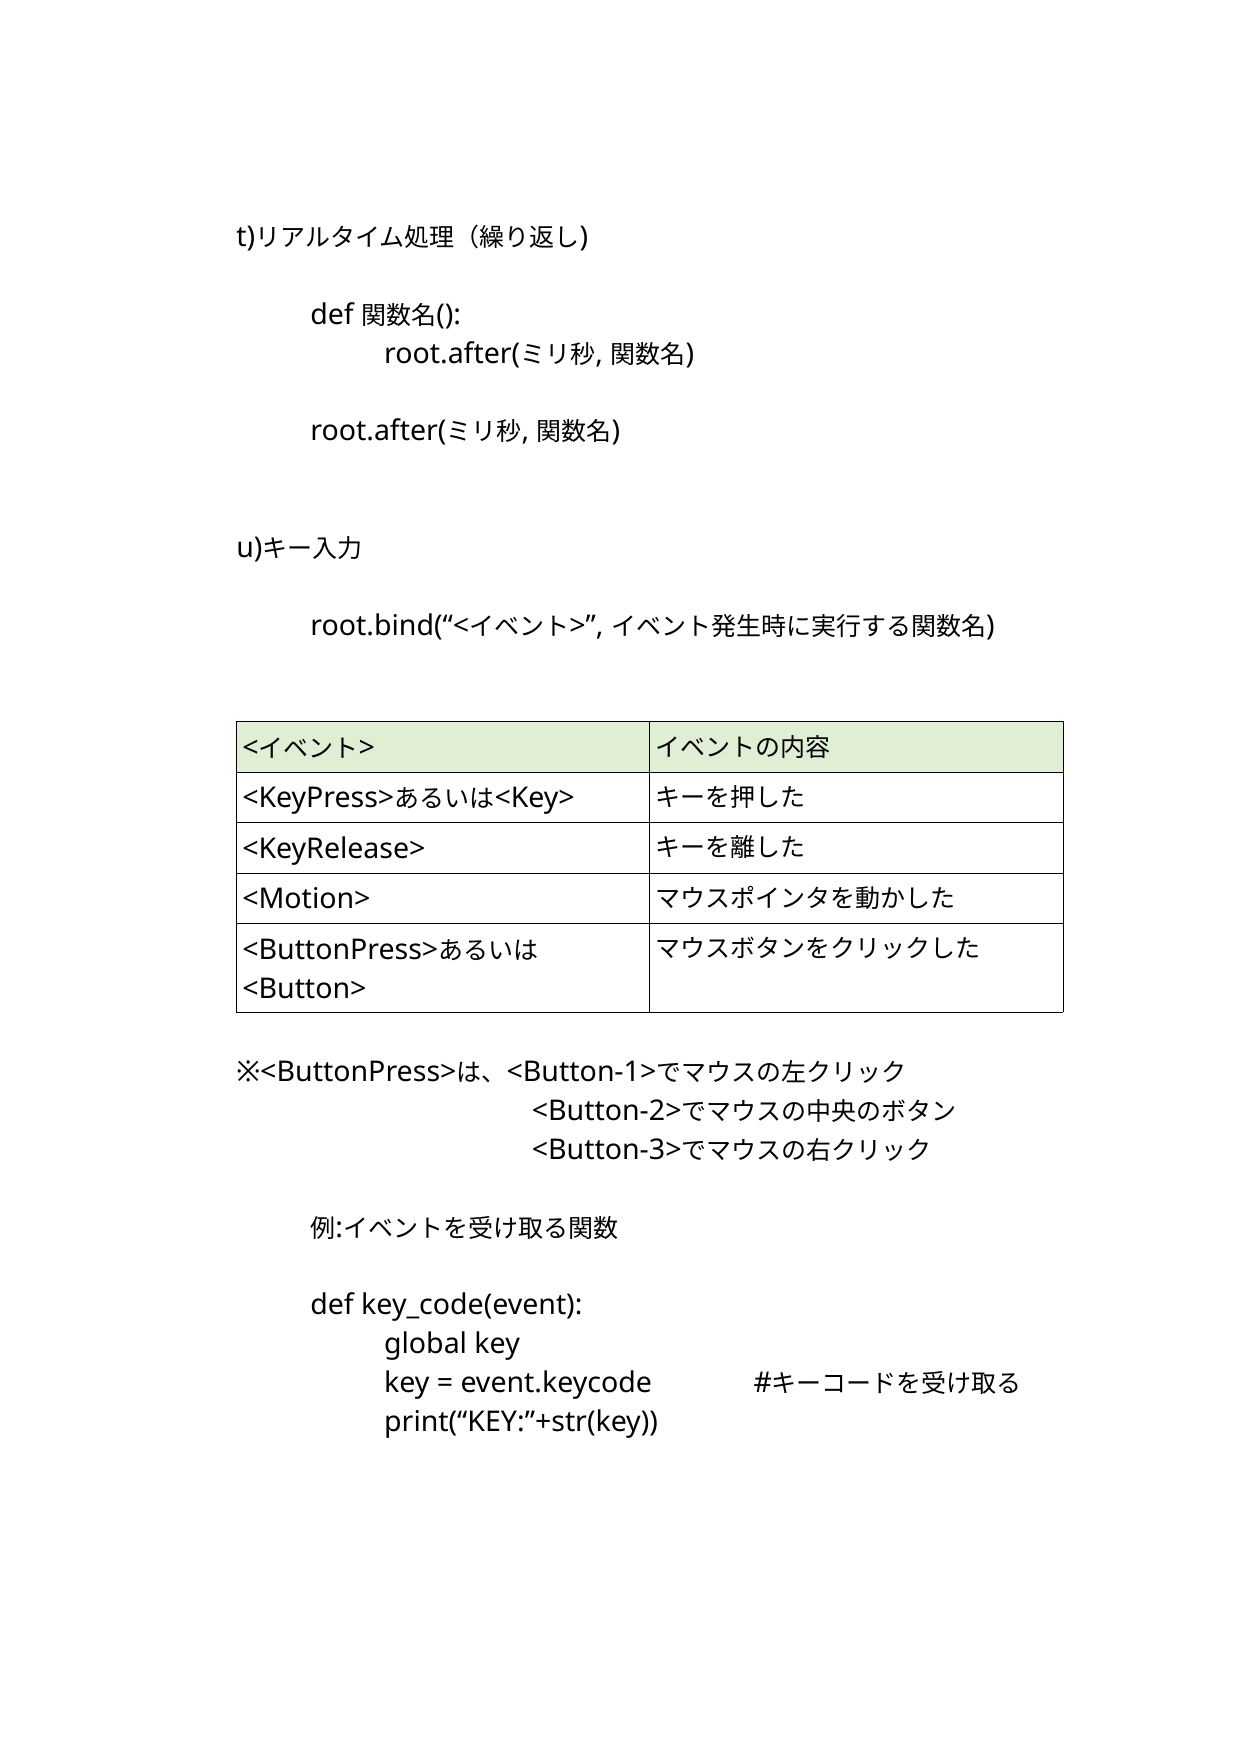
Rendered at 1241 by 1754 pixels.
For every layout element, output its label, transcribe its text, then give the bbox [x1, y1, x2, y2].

table_cell マウスボタンをクリックした [650, 924, 1063, 1012]
table_cell <KeyPress>あるいは<Key> [237, 773, 649, 822]
text ※<ButtonPress>は、<Button-1>でマウスの左クリック [236, 1051, 1063, 1090]
text key = event.keycode #キーコードを受け取る [236, 1362, 1063, 1401]
text t)リアルタイム処理（繰り返し) [236, 216, 1063, 255]
text 例:イベントを受け取る関数 [236, 1206, 1063, 1245]
text def key_code(event): [236, 1284, 1063, 1323]
text root.after(ミリ秒, 関数名) [236, 410, 1063, 449]
text print(“KEY:”+str(key)) [236, 1401, 1063, 1439]
table_cell キーを離した [650, 823, 1063, 872]
table_cell <Motion> [237, 874, 649, 923]
table_cell キーを押した [650, 773, 1063, 822]
text <Button-3>でマウスの右クリック [236, 1129, 1063, 1168]
text root.bind(“<イベント>”, イベント発生時に実行する関数名) [236, 604, 1063, 643]
text u)キー入力 [236, 527, 1063, 566]
text <Button-2>でマウスの中央のボタン [236, 1090, 1063, 1129]
text def 関数名(): [236, 294, 1063, 333]
table_cell マウスポインタを動かした [650, 874, 1063, 923]
text global key [236, 1323, 1063, 1362]
text root.after(ミリ秒, 関数名) [236, 333, 1063, 371]
table_header <イベント> [237, 722, 649, 772]
table_cell <KeyRelease> [237, 823, 649, 872]
table_cell <ButtonPress>あるいは<Button> [237, 924, 649, 1012]
table_header イベントの内容 [650, 722, 1063, 772]
